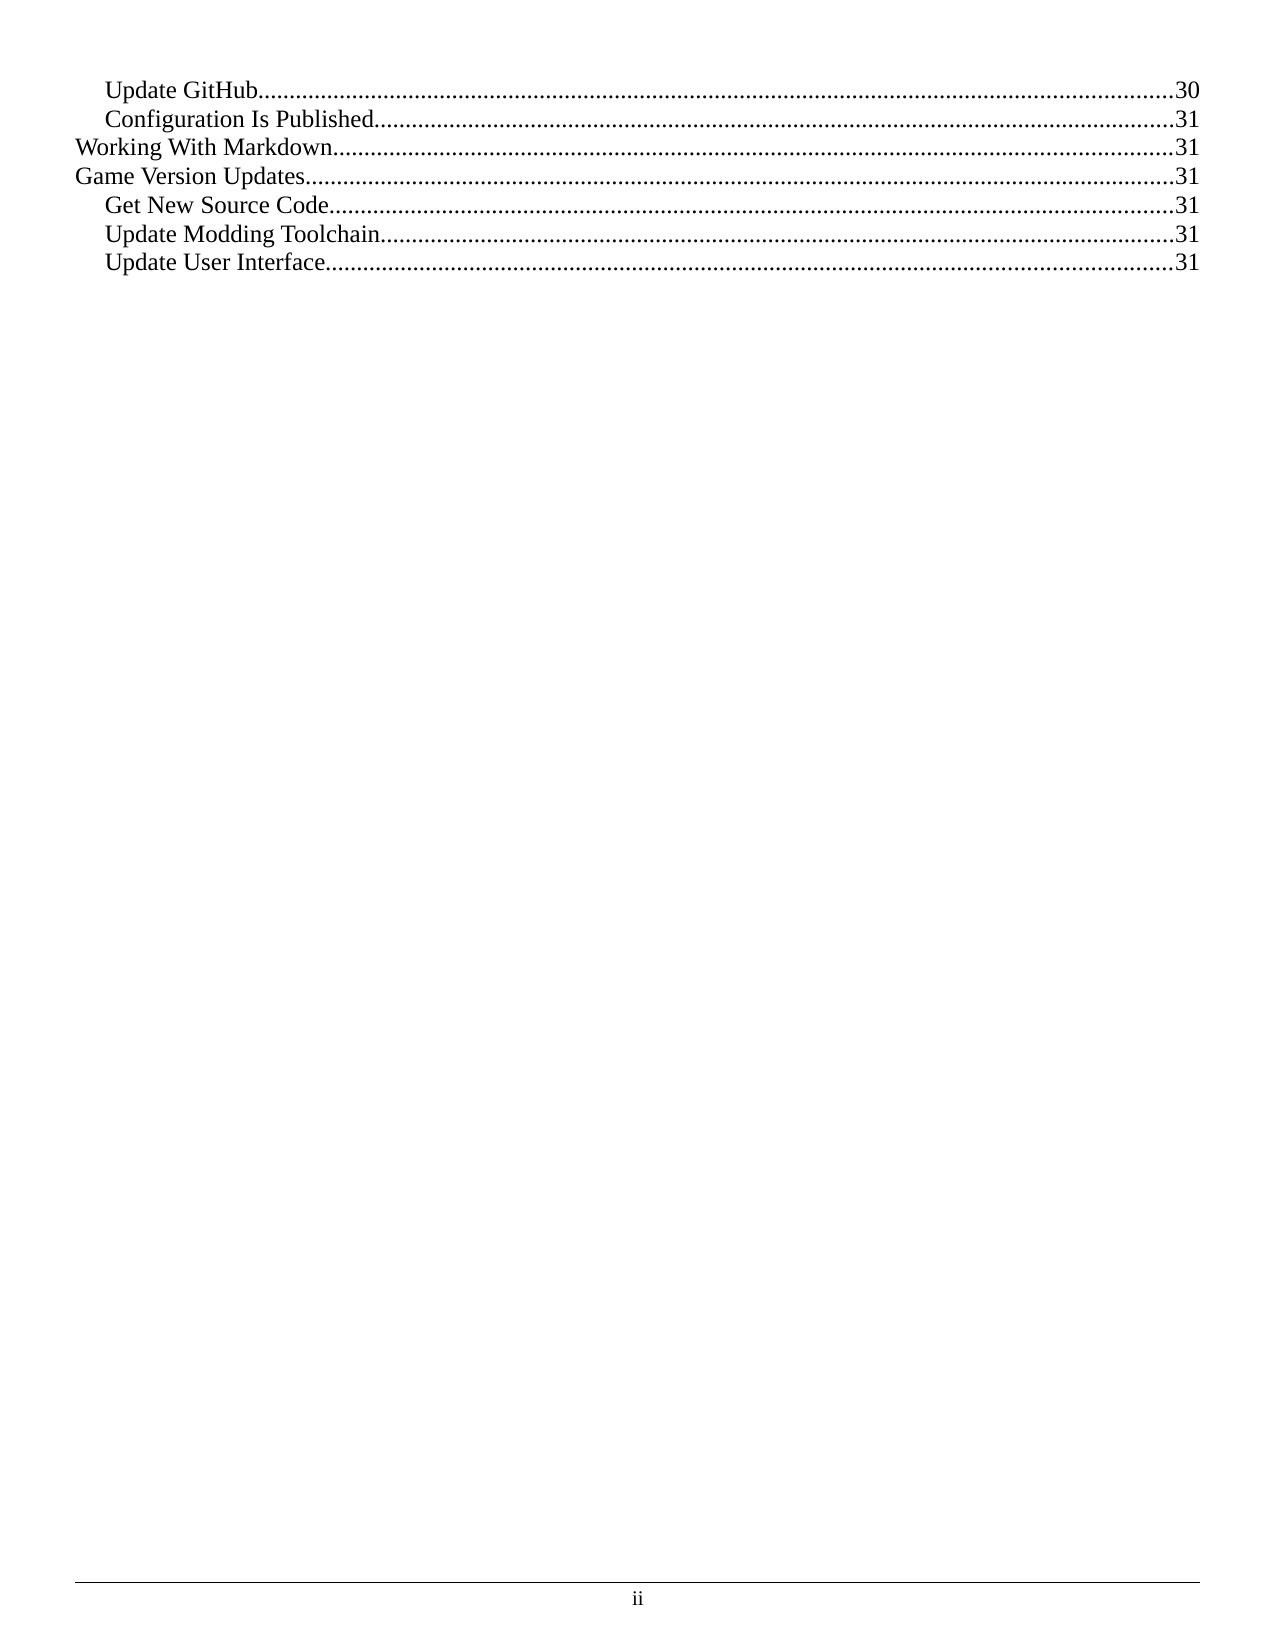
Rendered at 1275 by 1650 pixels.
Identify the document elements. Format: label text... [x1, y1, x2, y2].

text Update GitHub 30 [104, 75, 1200, 104]
text Game Version Updates 31 [75, 161, 1200, 190]
text Update Modding Toolchain 31 [104, 219, 1200, 247]
text Get New Source Code 31 [104, 190, 1200, 219]
text Working With Markdown 31 [75, 132, 1200, 161]
text Update User Interface 31 [104, 247, 1200, 276]
text Configuration Is Published 31 [104, 104, 1200, 132]
